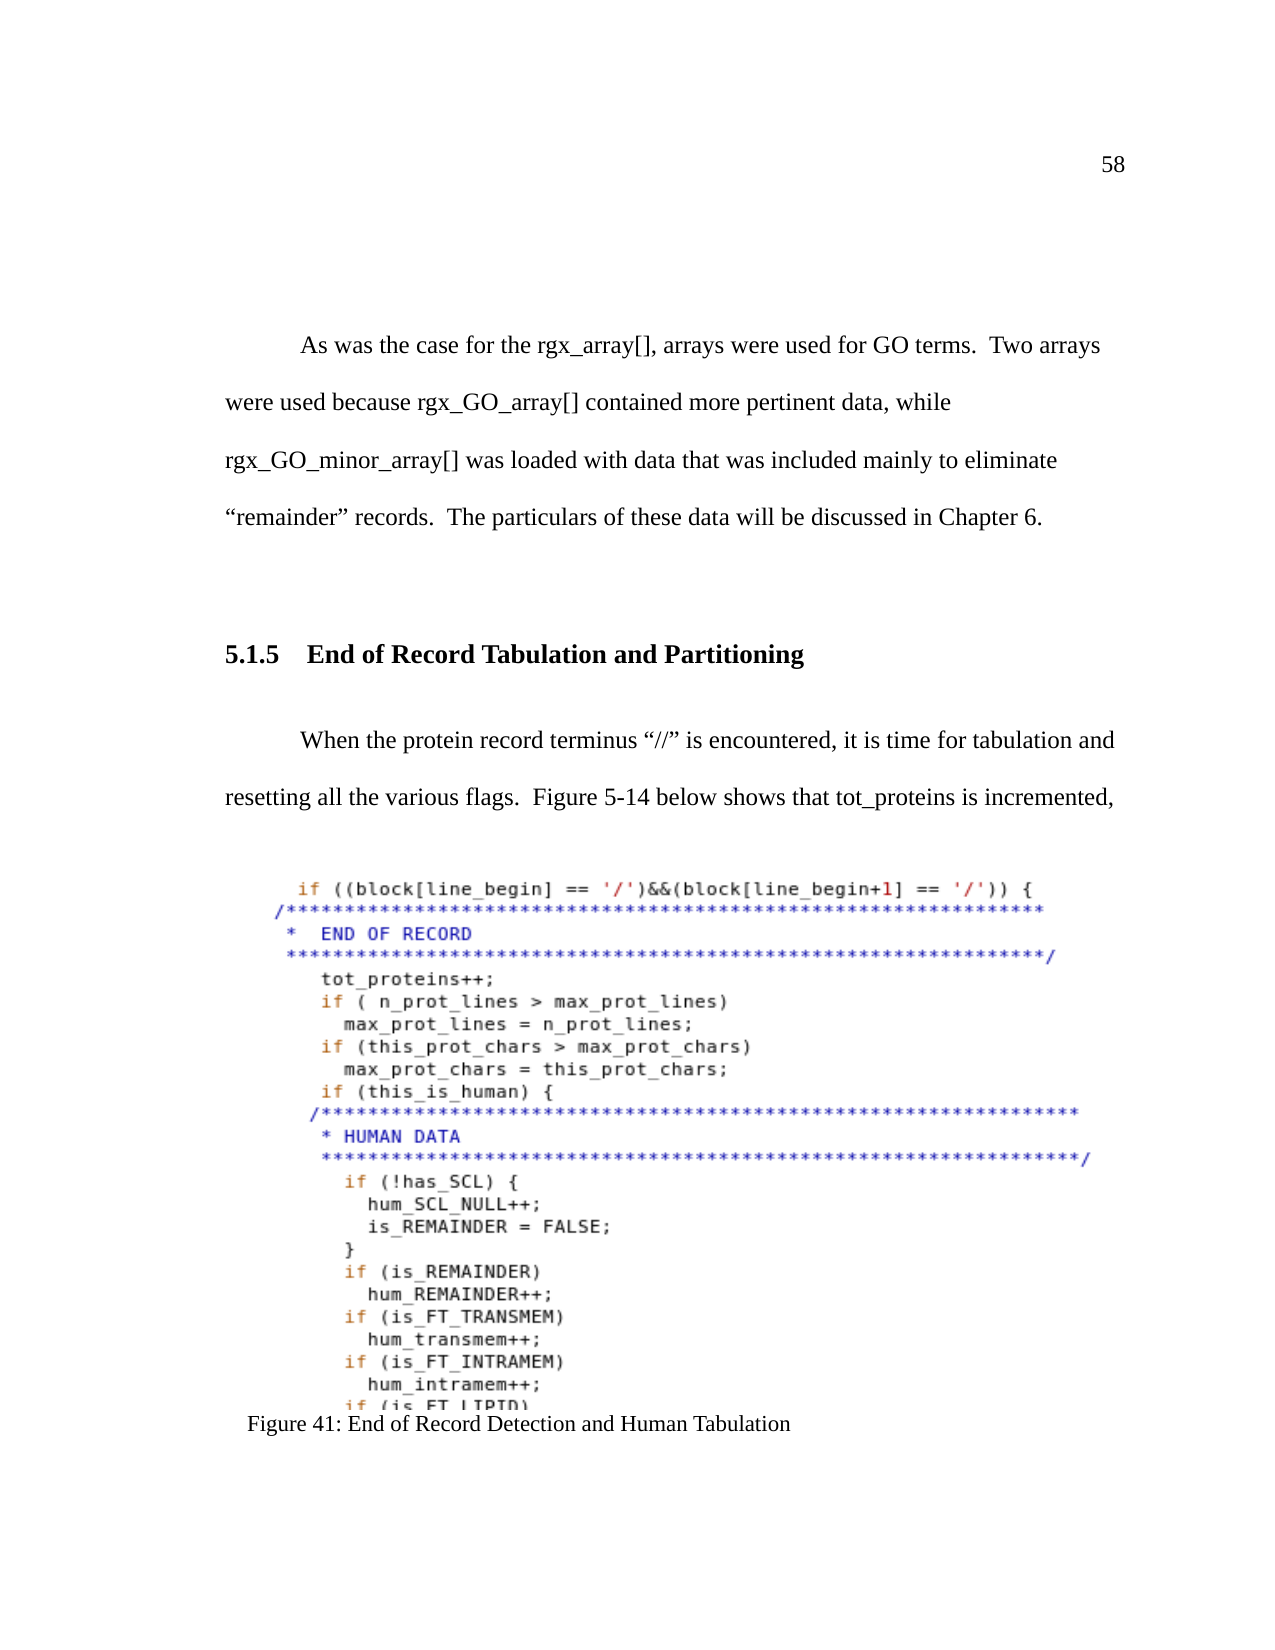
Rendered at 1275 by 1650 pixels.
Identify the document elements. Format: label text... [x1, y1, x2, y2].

text Figure 41: End of Record Detection and Human Tabulation [247, 1410, 1103, 1436]
text As was the case for the rgx_array[], arrays were used for GO terms. Two arrays were used because rgx_GO_array[] contained more pertinent data, while rgx_GO_minor_array[] was loaded with data that was included mainly to eliminate “remainder” records. The particulars of these data will be discussed in Chapter 6. [225, 330, 1125, 531]
text When the protein record terminus “//” is encountered, it is time for tabulation and resetting all the various flags. Figure 5-14 below shows that tot_proteins is incremented, [225, 725, 1125, 811]
subtitle End of Record Tabulation and Partitioning [225, 638, 1125, 669]
picture [247, 868, 1104, 1410]
